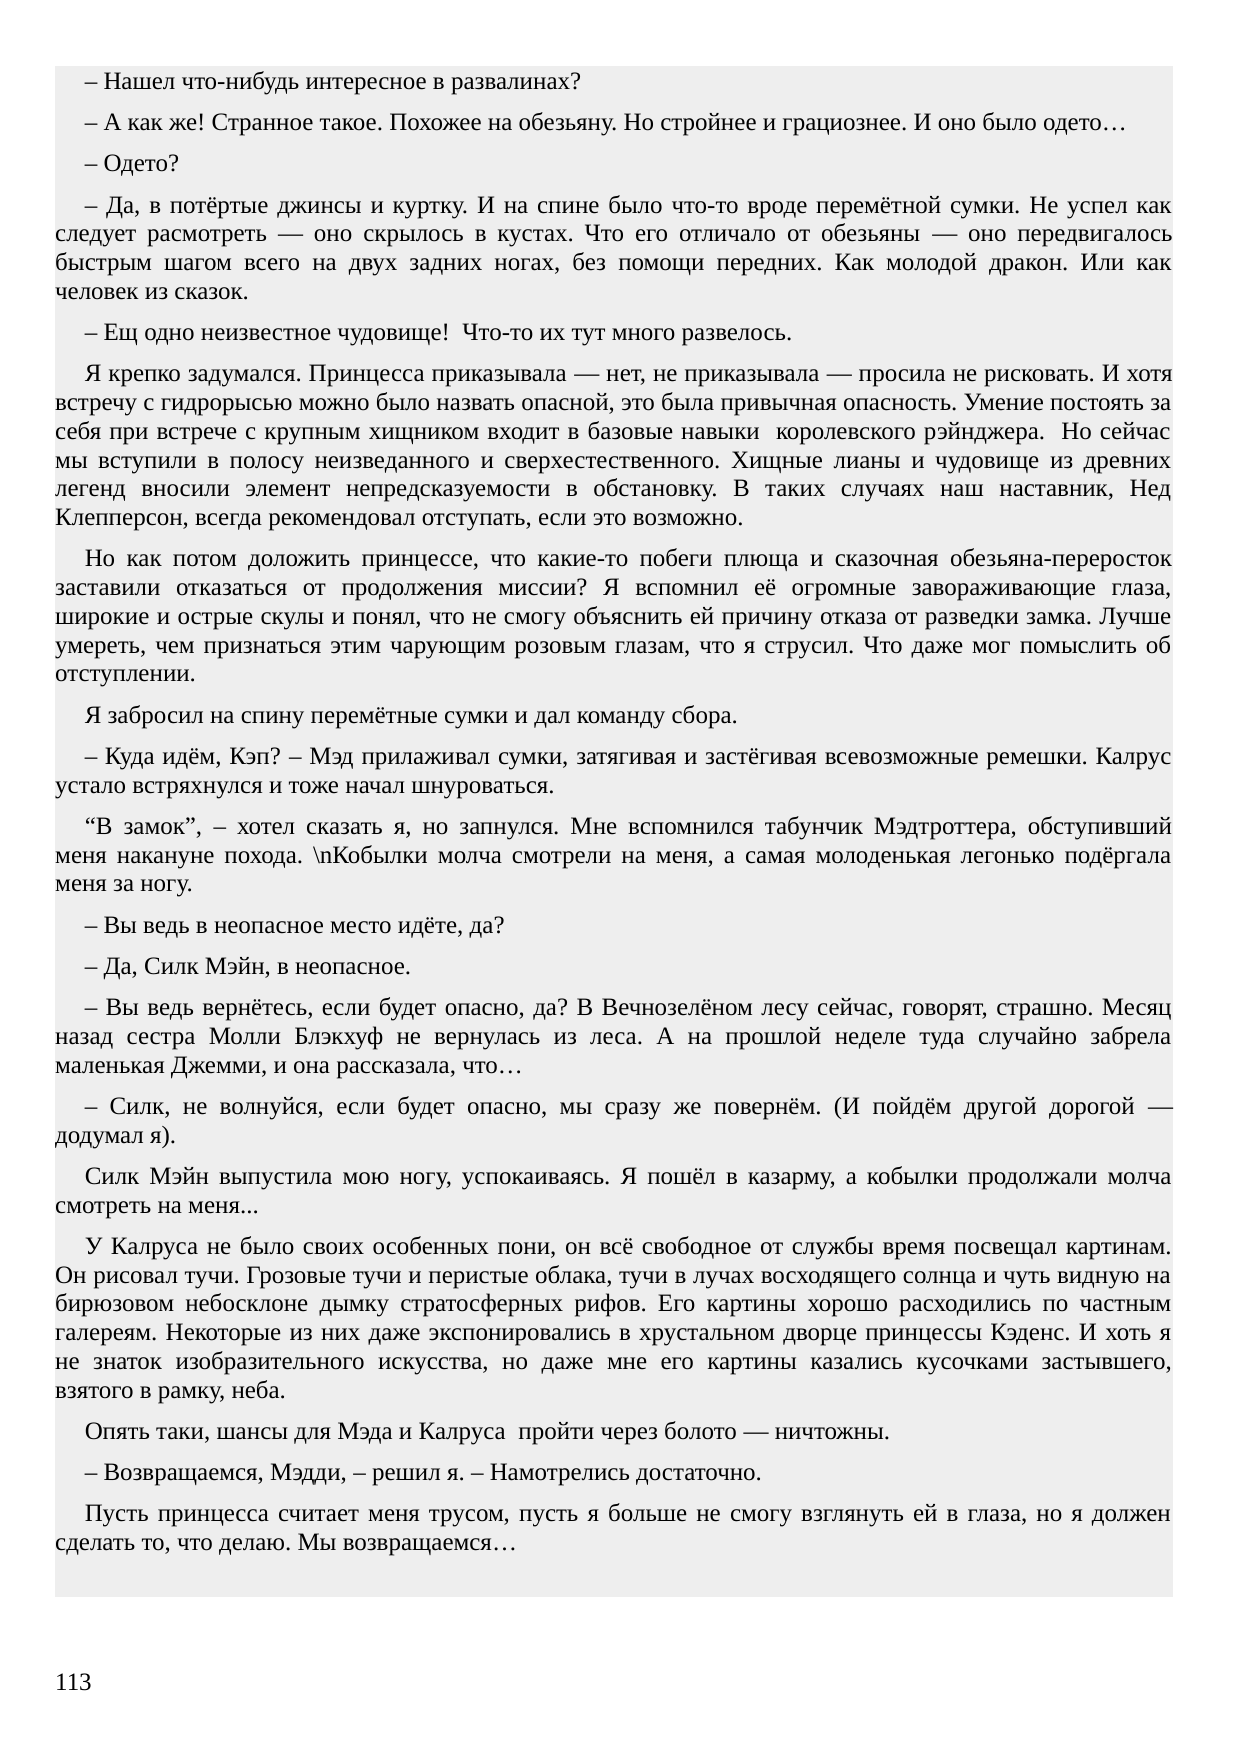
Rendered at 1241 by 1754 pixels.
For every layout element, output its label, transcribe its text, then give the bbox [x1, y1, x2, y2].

text – А как же! Странное такое. Похожее на обезьяну. Но стройнее и грациознее. И оно было одето… [55, 107, 1173, 136]
text – Одето? [55, 148, 1173, 177]
text “В замок”, – хотел сказать я, но запнулся. Мне вспомнился табунчик Мэдтроттера, обступивший меня накануне похода. \nКобылки молча смотрели на меня, а самая молоденькая легонько подёргала меня за ногу. [55, 811, 1173, 897]
text Пусть принцесса считает меня трусом, пусть я больше не смогу взглянуть ей в глаза, но я должен сделать то, что делаю. Мы возвращаемся… [55, 1498, 1173, 1556]
text У Калруса не было своих особенных пони, он всё свободное от службы время посвещал картинам. Он рисовал тучи. Грозовые тучи и перистые облака, тучи в лучах восходящего солнца и чуть видную на бирюзовом небосклоне дымку стратосферных рифов. Его картины хорошо расходились по частным галереям. Некоторые из них даже экспонировались в хрустальном дворце принцессы Кэденс. И хоть я не знаток изобразительного искусства, но даже мне его картины казались кусочками застывшего, взятого в рамку, неба. [55, 1231, 1173, 1403]
text – Вы ведь вернётесь, если будет опасно, да? В Вечнозелёном лесу сейчас, говорят, страшно. Месяц назад сестра Молли Блэкхуф не вернулась из леса. А на прошлой неделе туда случайно забрела маленькая Джемми, и она рассказала, что… [55, 992, 1173, 1078]
text Силк Мэйн выпустила мою ногу, успокаиваясь. Я пошёл в казарму, а кобылки продолжали молча смотреть на меня... [55, 1161, 1173, 1218]
text – Вы ведь в неопасное место идёте, да? [55, 910, 1173, 938]
text – Да, Силк Мэйн, в неопасное. [55, 951, 1173, 980]
text – Куда идём, Кэп? – Мэд прилаживал сумки, затягивая и застёгивая всевозможные ремешки. Калрус устало встряхнулся и тоже начал шнуроваться. [55, 741, 1173, 798]
text Я крепко задумался. Принцесса приказывала — нет, не приказывала — просила не рисковать. И хотя встречу с гидрорысью можно было назвать опасной, это была привычная опасность. Умение постоять за себя при встрече с крупным хищником входит в базовые навыки королевского рэйнджера. Но сейчас мы вступили в полосу неизведанного и сверхестественного. Хищные лианы и чудовище из древних легенд вносили элемент непредсказуемости в обстановку. В таких случаях наш наставник, Нед Клепперсон, всегда рекомендовал отступать, если это возможно. [55, 358, 1173, 531]
text Но как потом доложить принцессе, что какие-то побеги плюща и сказочная обезьяна-переросток заставили отказаться от продолжения миссии? Я вспомнил её огромные завораживающие глаза, широкие и острые скулы и понял, что не смогу объяснить ей причину отказа от разведки замка. Лучше умереть, чем признаться этим чарующим розовым глазам, что я струсил. Что даже мог помыслить об отступлении. [55, 543, 1173, 687]
text – Да, в потёртые джинсы и куртку. И на спине было что-то вроде перемётной сумки. Не успел как следует расмотреть — оно скрылось в кустах. Что его отличало от обезьяны — оно передвигалось быстрым шагом всего на двух задних ногах, без помощи передних. Как молодой дракон. Или как человек из сказок. [55, 190, 1173, 305]
text Я забросил на спину перемётные сумки и дал команду сбора. [55, 700, 1173, 728]
text – Нашел что-нибудь интересное в развалинах? [55, 66, 1173, 95]
text Опять таки, шансы для Мэда и Калруса пройти через болото — ничтожны. [55, 1416, 1173, 1445]
text – Ещ одно неизвестное чудовище! Что-то их тут много развелось. [55, 317, 1173, 346]
text – Возвращаемся, Мэдди, – решил я. – Намотрелись достаточно. [55, 1457, 1173, 1486]
text – Силк, не волнуйся, если будет опасно, мы сразу же повернём. (И пойдём другой дорогой — додумал я). [55, 1091, 1173, 1148]
